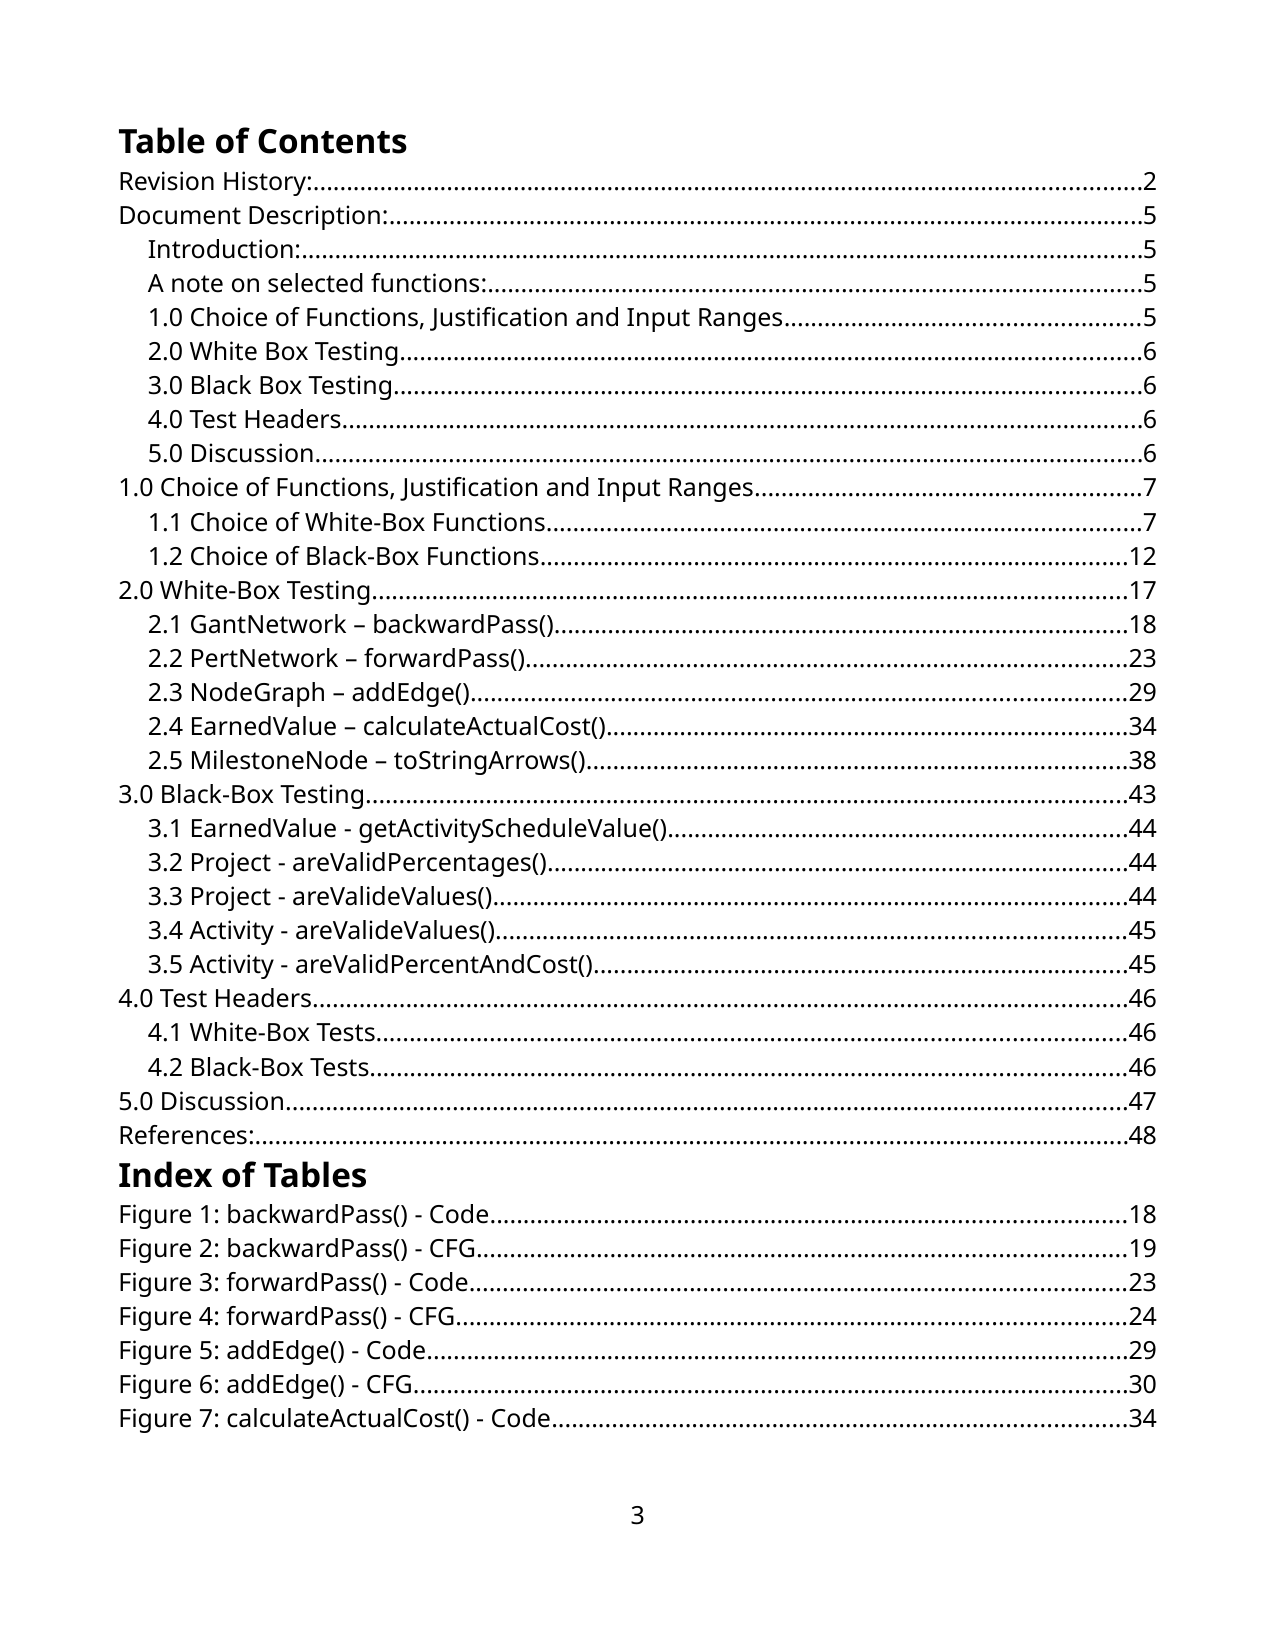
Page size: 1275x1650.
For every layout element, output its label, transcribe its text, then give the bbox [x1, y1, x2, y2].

text 3.3 Project - areValideValues() 44 [148, 879, 1157, 913]
text References: 48 [118, 1117, 1157, 1151]
text 3.1 EarnedValue - getActivityScheduleValue() 44 [148, 811, 1157, 845]
text 2.2 PertNetwork – forwardPass() 23 [148, 640, 1157, 674]
text Figure 3: forwardPass() - Code 23 [118, 1265, 1157, 1299]
text 1.2 Choice of Black-Box Functions 12 [148, 538, 1157, 572]
subtitle Table of Contents [118, 118, 1157, 163]
text 3.4 Activity - areValideValues() 45 [148, 913, 1157, 947]
text 2.0 White-Box Testing 17 [118, 572, 1157, 606]
text 1.0 Choice of Functions, Justification and Input Ranges 5 [148, 300, 1157, 334]
text 2.1 GantNetwork – backwardPass() 18 [148, 606, 1157, 640]
text 4.0 Test Headers 6 [148, 402, 1157, 436]
text 4.0 Test Headers 46 [118, 981, 1157, 1015]
text 1.0 Choice of Functions, Justification and Input Ranges 7 [118, 470, 1157, 504]
text 3.0 Black-Box Testing 43 [118, 777, 1157, 811]
text 3.0 Black Box Testing 6 [148, 368, 1157, 402]
text Figure 6: addEdge() - CFG 30 [118, 1367, 1157, 1401]
text Document Description: 5 [118, 198, 1157, 232]
subtitle Index of Tables [118, 1151, 1157, 1197]
text Figure 1: backwardPass() - Code 18 [118, 1197, 1157, 1231]
text 3.5 Activity - areValidPercentAndCost() 45 [148, 947, 1157, 981]
text 4.1 White-Box Tests 46 [148, 1015, 1157, 1049]
text 3.2 Project - areValidPercentages() 44 [148, 845, 1157, 879]
text 2.0 White Box Testing 6 [148, 334, 1157, 368]
text 5.0 Discussion 47 [118, 1083, 1157, 1117]
text 2.4 EarnedValue – calculateActualCost() 34 [148, 708, 1157, 743]
text 2.5 MilestoneNode – toStringArrows() 38 [148, 743, 1157, 777]
text Figure 4: forwardPass() - CFG 24 [118, 1299, 1157, 1333]
text Revision History: 2 [118, 163, 1157, 198]
text Figure 5: addEdge() - Code 29 [118, 1333, 1157, 1367]
text Figure 2: backwardPass() - CFG 19 [118, 1231, 1157, 1265]
text 4.2 Black-Box Tests 46 [148, 1049, 1157, 1083]
text A note on selected functions: 5 [148, 266, 1157, 300]
text Figure 7: calculateActualCost() - Code 34 [118, 1401, 1157, 1435]
text Introduction: 5 [148, 232, 1157, 266]
text 5.0 Discussion 6 [148, 436, 1157, 470]
text 2.3 NodeGraph – addEdge() 29 [148, 674, 1157, 708]
text 1.1 Choice of White-Box Functions 7 [148, 504, 1157, 538]
